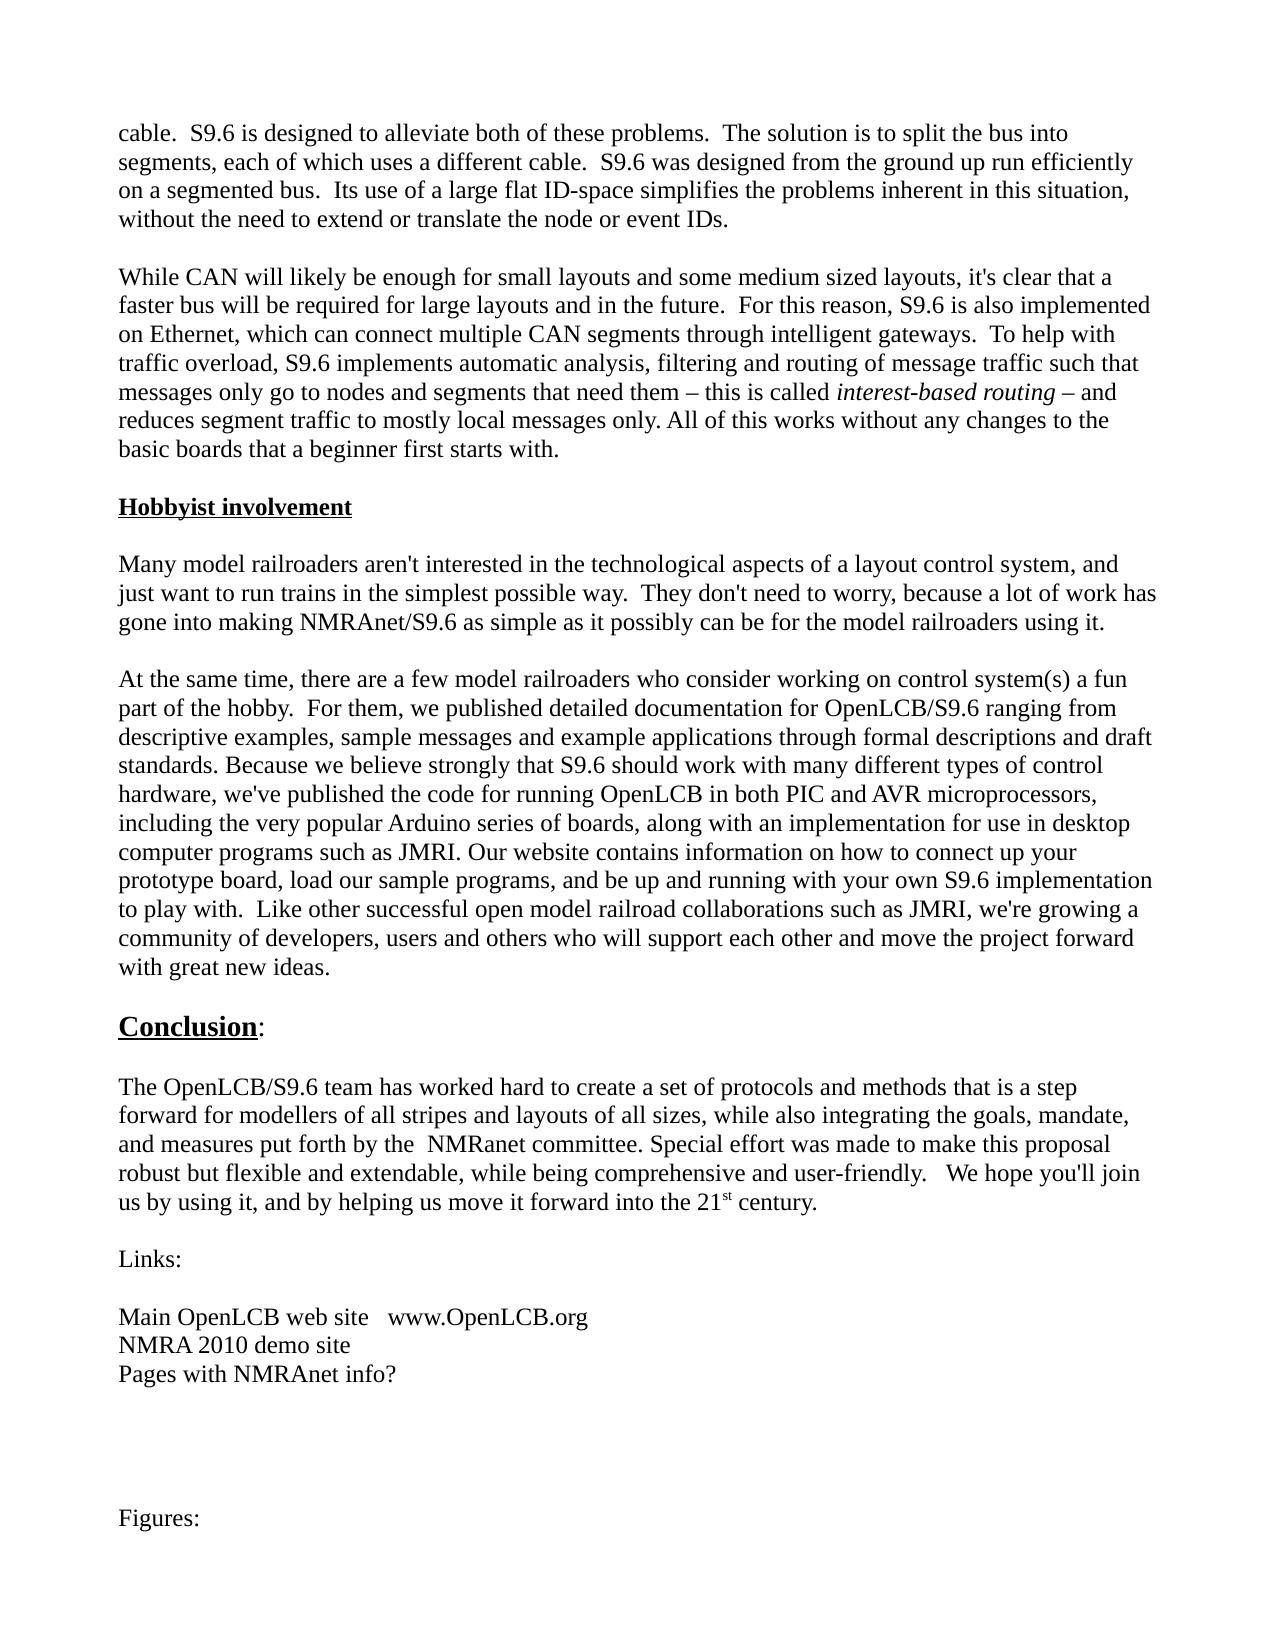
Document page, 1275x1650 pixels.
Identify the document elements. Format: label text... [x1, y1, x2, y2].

text The OpenLCB/S9.6 team has worked hard to create a set of protocols and methods that is a step forward for modellers of all stripes and layouts of all sizes, while also integrating the goals, mandate, and measures put forth by the NMRanet committee. Special effort was made to make this proposal robust but flexible and extendable, while being comprehensive and user-friendly. We hope you'll join us by using it, and by helping us move it forward into the 21st century. [118, 1072, 1157, 1215]
text cable. S9.6 is designed to alleviate both of these problems. The solution is to split the bus into segments, each of which uses a different cable. S9.6 was designed from the ground up run efficiently on a segmented bus. Its use of a large flat ID-space simplifies the problems inherent in this situation, without the need to extend or translate the node or event IDs. [118, 118, 1157, 233]
text Conclusion: [118, 1009, 1157, 1043]
text Hobbyist involvement [118, 492, 1157, 521]
text Many model railroaders aren't interested in the technological aspects of a layout control system, and just want to run trains in the simplest possible way. They don't need to worry, because a lot of work has gone into making NMRAnet/S9.6 as simple as it possibly can be for the model railroaders using it. [118, 549, 1157, 636]
text While CAN will likely be enough for small layouts and some medium sized layouts, it's clear that a faster bus will be required for large layouts and in the future. For this reason, S9.6 is also implemented on Ethernet, which can connect multiple CAN segments through intelligent gateways. To help with traffic overload, S9.6 implements automatic analysis, filtering and routing of message traffic such that messages only go to nodes and segments that need them – this is called interest-based routing – and reduces segment traffic to mostly local messages only. All of this works without any changes to the basic boards that a beginner first starts with. [118, 262, 1157, 463]
text At the same time, there are a few model railroaders who consider working on control system(s) a fun part of the hobby. For them, we published detailed documentation for OpenLCB/S9.6 ranging from descriptive examples, sample messages and example applications through formal descriptions and draft standards. Because we believe strongly that S9.6 should work with many different types of control hardware, we've published the code for running OpenLCB in both PIC and AVR microprocessors, including the very popular Arduino series of boards, along with an implementation for use in desktop computer programs such as JMRI. Our website contains information on how to connect up your prototype board, load our sample programs, and be up and running with your own S9.6 implementation to play with. Like other successful open model railroad collaborations such as JMRI, we're growing a community of developers, users and others who will support each other and move the project forward with great new ideas. [118, 664, 1157, 981]
text Pages with NMRAnet info? [118, 1359, 1157, 1388]
text NMRA 2010 demo site [118, 1330, 1157, 1359]
text Main OpenLCB web site www.OpenLCB.org [118, 1302, 1157, 1330]
text Figures: [118, 1503, 1157, 1532]
text Links: [118, 1244, 1157, 1273]
